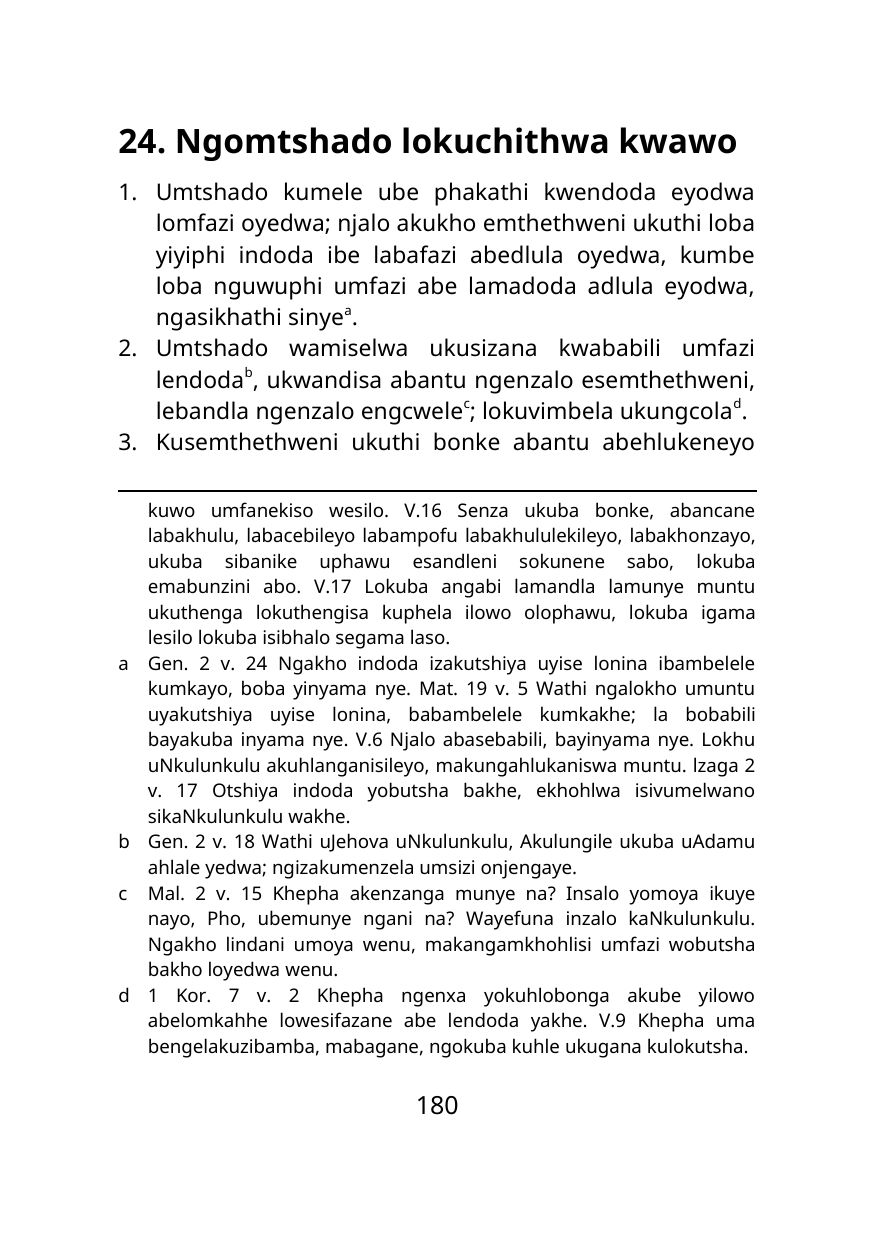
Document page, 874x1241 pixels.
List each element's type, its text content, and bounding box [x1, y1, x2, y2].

list Umtshado kumele ube phakathi kwendoda eyodwa lomfazi oyedwa; njalo akukho emthethweni ukuthi loba yiyiphi indoda ibe labafazi abedlula oyedwa, kumbe loba nguwuphi umfazi abe lamadoda adlula eyodwa, ngasikhathi sinye. [118, 176, 756, 332]
subtitle 24. Ngomtshado lokuchithwa kwawo [118, 118, 756, 164]
list Gen. 2 v. 18 Wathi uJehova uNkulunkulu, Akulungile ukuba uAdamu ahlale yedwa; ngizakumenzela umsizi onjengaye. [118, 829, 756, 880]
list Umtshado wamiselwa ukusizana kwababili umfazi lendoda, ukwandisa abantu ngenzalo esemthethweni, lebandla ngenzalo engcwele; lokuvimbela ukungcola. [118, 332, 756, 426]
list kuwo umfanekiso wesilo. V.16 Senza ukuba bonke, abancane labakhulu, labacebileyo labampofu labakhululekileyo, labakhonzayo, ukuba sibanike uphawu esandleni sokunene sabo, lokuba emabunzini abo. V.17 Lokuba angabi lamandla lamunye muntu ukuthenga lokuthengisa kuphela ilowo olophawu, lokuba igama lesilo lokuba isibhalo segama laso. [118, 497, 756, 650]
list Gen. 2 v. 24 Ngakho indoda izakutshiya uyise lonina ibambelele kumkayo, boba yinyama nye. Mat. 19 v. 5 Wathi ngalokho umuntu uyakutshiya uyise lonina, babambelele kumkakhe; la bobabili bayakuba inyama nye. V.6 Njalo abasebabili, bayinyama nye. Lokhu uNkulunkulu akuhlanganisileyo, makungahlukaniswa muntu. lzaga 2 v. 17 Otshiya indoda yobutsha bakhe, ekhohlwa isivumelwano sikaNkulunkulu wakhe. [118, 650, 756, 829]
list 1 Kor. 7 v. 2 Khepha ngenxa yokuhlobonga akube yilowo abelomkahhe lowesifazane abe lendoda yakhe. V.9 Khepha uma bengelakuzibamba, mabagane, ngokuba kuhle ukugana kulokutsha. [118, 982, 756, 1058]
list Kusemthethweni ukuthi bonke abantu abehlukeneyo [118, 426, 756, 457]
list Mal. 2 v. 15 Khepha akenzanga munye na? Insalo yomoya ikuye nayo, Pho, ubemunye ngani na? Wayefuna inzalo kaNkulunkulu. Ngakho lindani umoya wenu, makangamkhohlisi umfazi wobutsha bakho loyedwa wenu. [118, 880, 756, 982]
